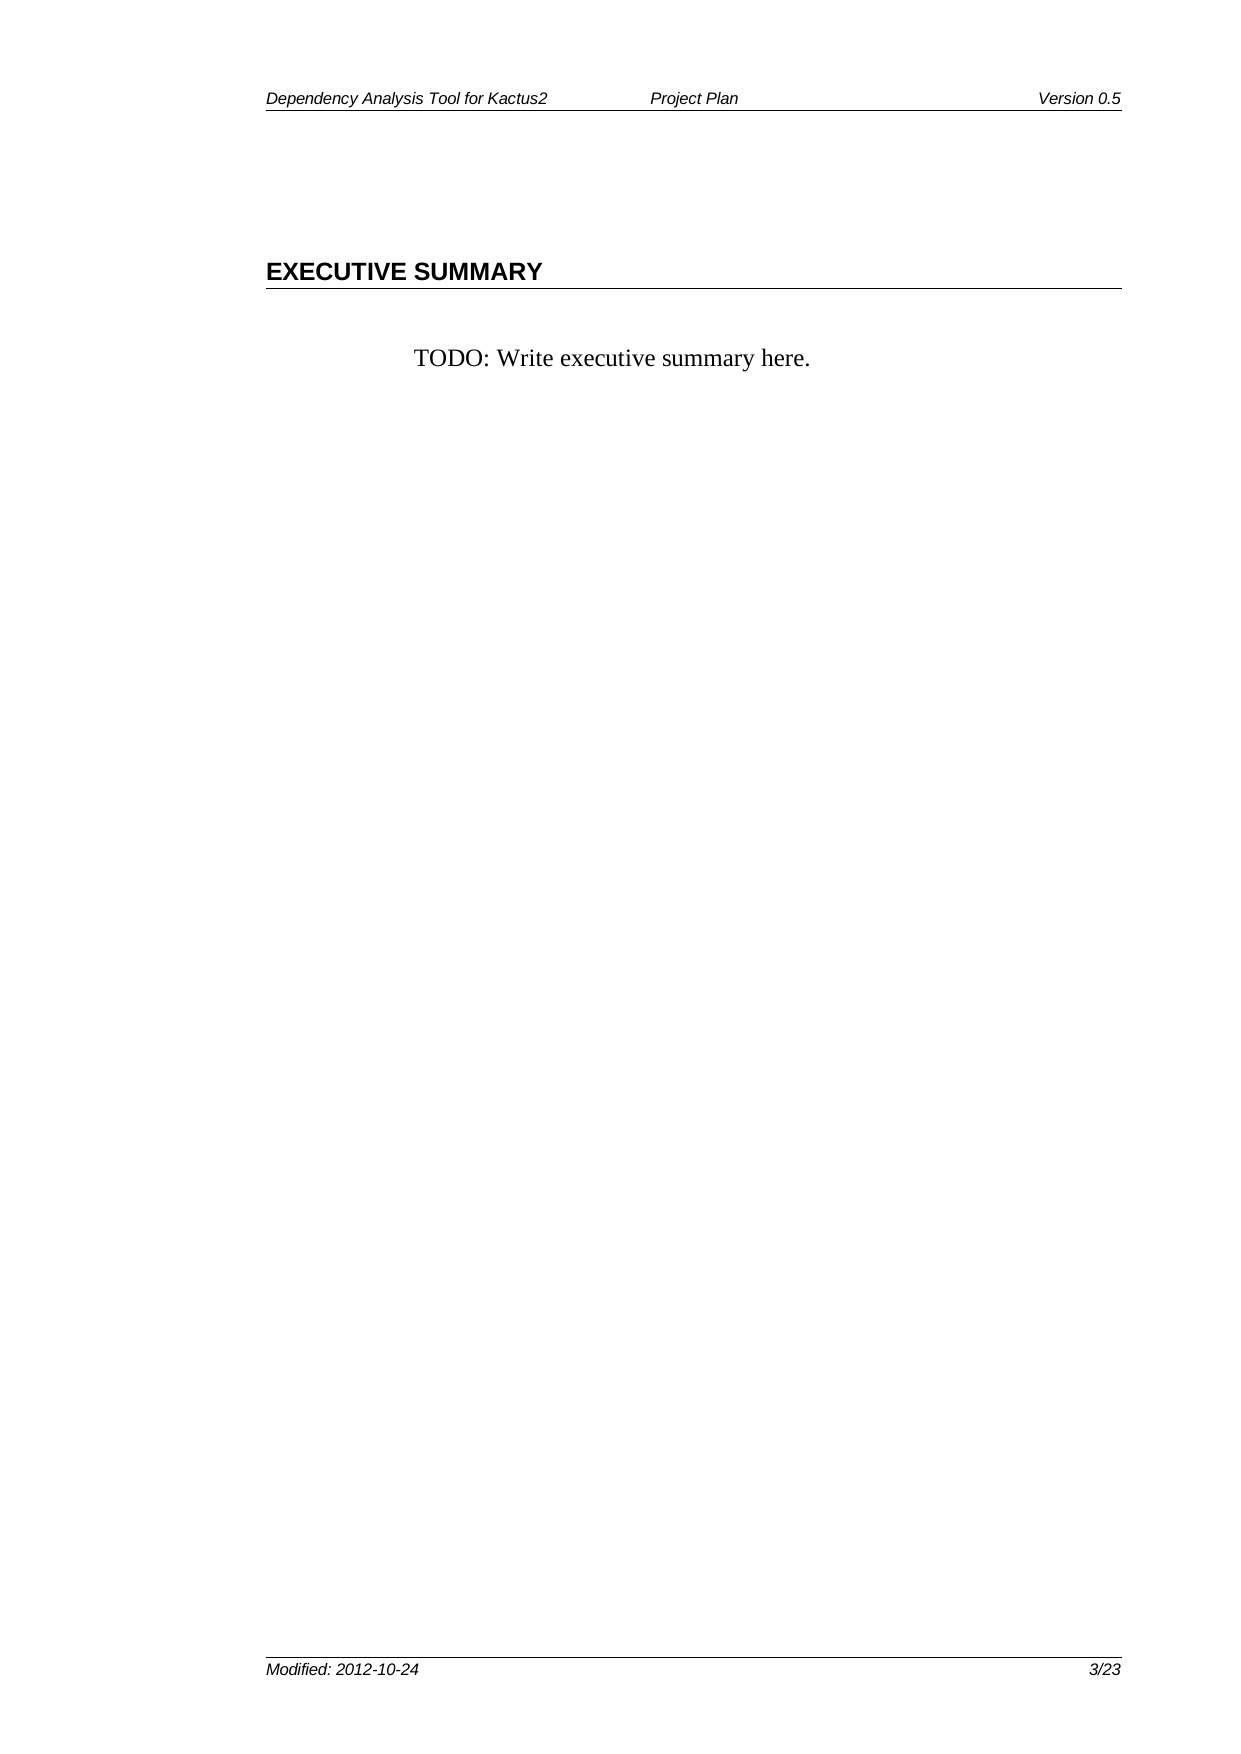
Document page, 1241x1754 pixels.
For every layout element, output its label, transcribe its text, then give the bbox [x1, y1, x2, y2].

text TODO: Write executive summary here. [413, 343, 1122, 372]
list Executive Summary [266, 257, 1122, 288]
